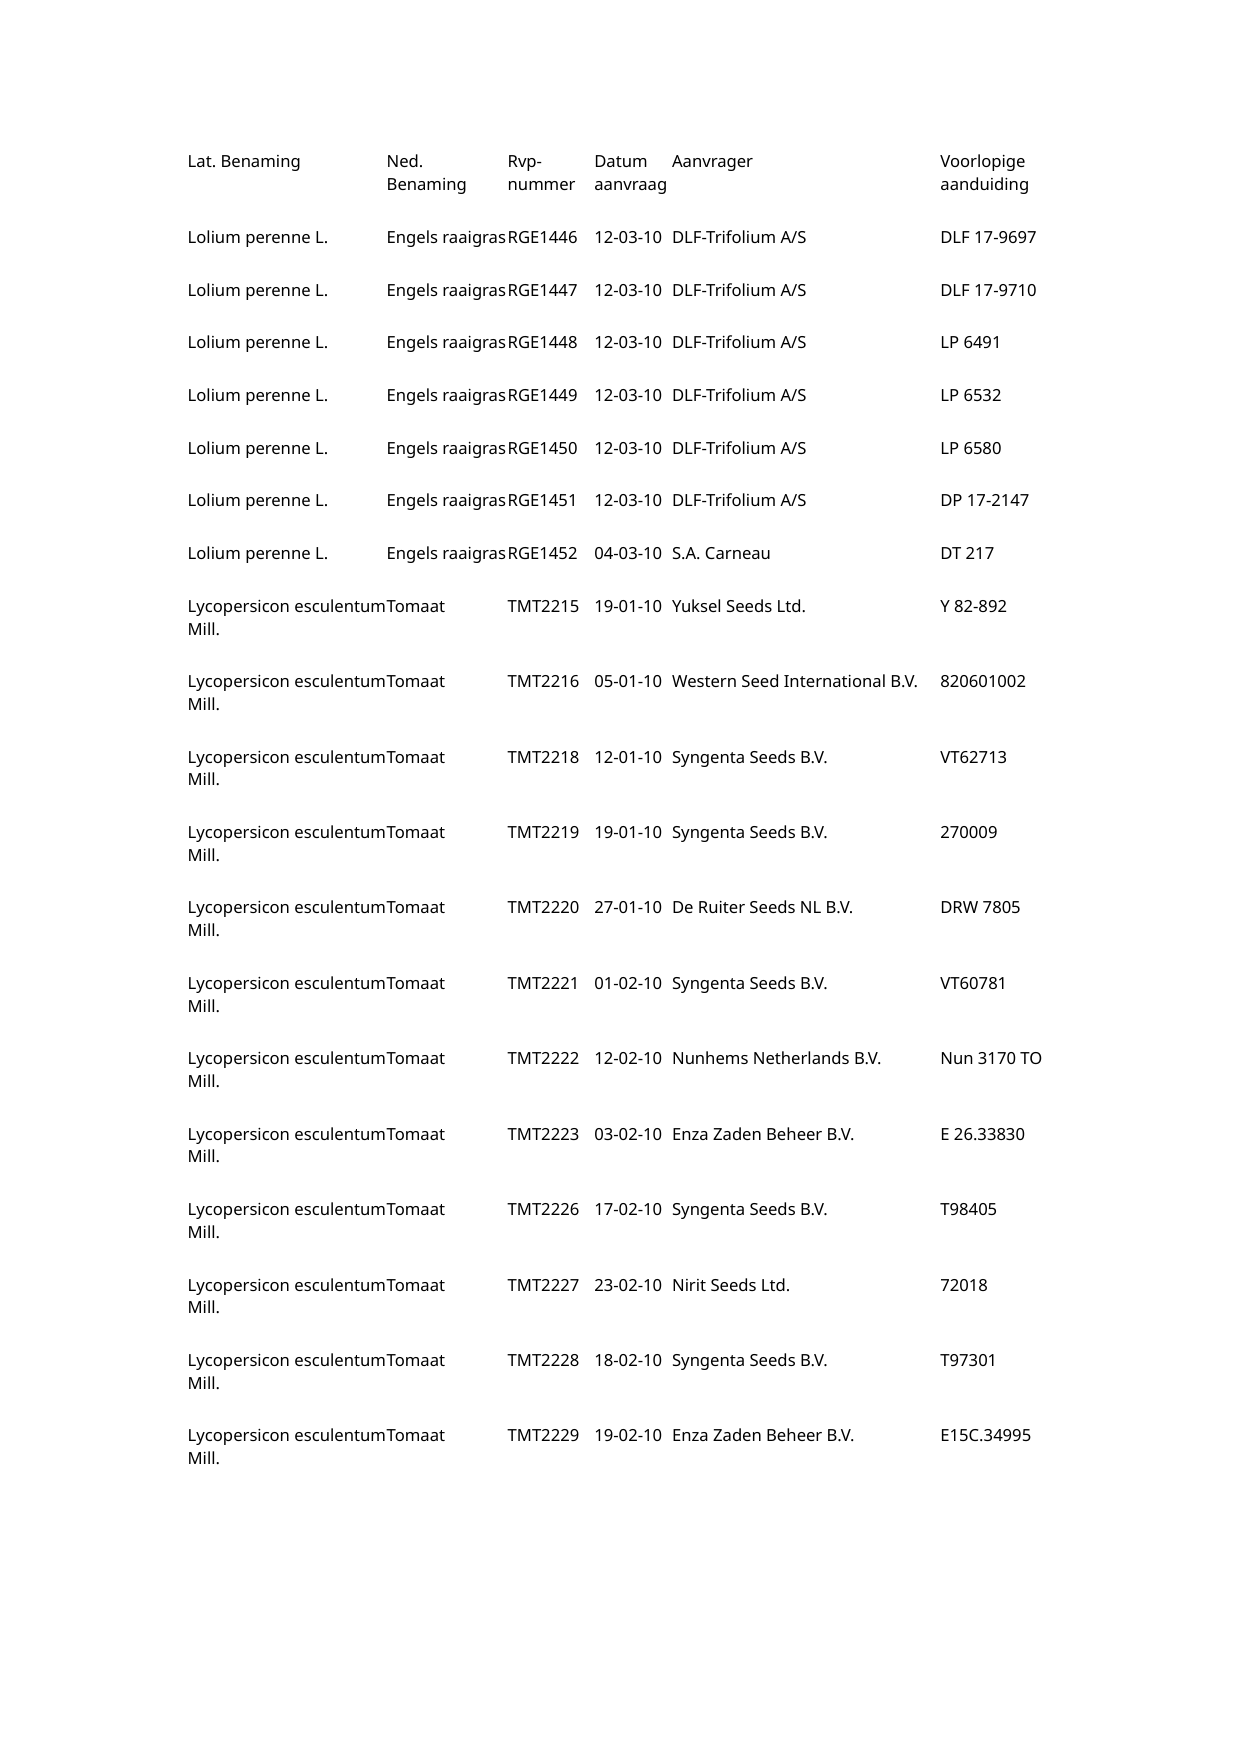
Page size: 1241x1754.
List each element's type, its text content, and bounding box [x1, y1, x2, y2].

table_cell 17-02-10 [594, 1198, 672, 1273]
table_cell Nunhems Netherlands B.V. [672, 1047, 940, 1122]
table_cell TMT2219 [508, 821, 594, 896]
table_cell 27-01-10 [594, 896, 672, 971]
table_cell 12-01-10 [594, 745, 672, 821]
table_cell LP 6491 [940, 331, 1053, 383]
table_cell TMT2218 [508, 745, 594, 821]
table_cell Syngenta Seeds B.V. [672, 971, 940, 1047]
table_cell TMT2215 [508, 594, 594, 670]
table_cell Lycopersicon esculentum Mill. [188, 971, 386, 1047]
table_cell Tomaat [386, 1424, 507, 1499]
table_cell Syngenta Seeds B.V. [672, 1198, 940, 1273]
table_cell Lolium perenne L. [188, 278, 386, 331]
table_cell Lycopersicon esculentum Mill. [188, 1198, 386, 1273]
table_header Ned. Benaming [386, 150, 507, 225]
table_cell Lolium perenne L. [188, 489, 386, 542]
table_header Aanvrager [672, 150, 940, 225]
table_header Rvp-nummer [508, 150, 594, 225]
table_cell Engels raaigras [386, 384, 507, 436]
table_cell 19-02-10 [594, 1424, 672, 1499]
table_cell TMT2222 [508, 1047, 594, 1122]
table_cell Tomaat [386, 1122, 507, 1198]
table_cell DRW 7805 [940, 896, 1053, 971]
table_cell TMT2228 [508, 1349, 594, 1424]
table_cell Nirit Seeds Ltd. [672, 1273, 940, 1348]
table_cell Lycopersicon esculentum Mill. [188, 594, 386, 670]
table_cell TMT2216 [508, 670, 594, 745]
table_cell RGE1452 [508, 542, 594, 594]
table_cell Tomaat [386, 670, 507, 745]
table_cell 12-02-10 [594, 1047, 672, 1122]
table_cell Western Seed International B.V. [672, 670, 940, 745]
table_cell RGE1447 [508, 278, 594, 331]
table_cell Tomaat [386, 821, 507, 896]
table_cell Lycopersicon esculentum Mill. [188, 1424, 386, 1499]
table_cell 05-01-10 [594, 670, 672, 745]
table_cell 12-03-10 [594, 225, 672, 278]
table_cell 12-03-10 [594, 278, 672, 331]
table_cell RGE1449 [508, 384, 594, 436]
table_cell TMT2221 [508, 971, 594, 1047]
table_cell Engels raaigras [386, 278, 507, 331]
table_cell 03-02-10 [594, 1122, 672, 1198]
table_cell 19-01-10 [594, 821, 672, 896]
table_cell Lycopersicon esculentum Mill. [188, 821, 386, 896]
table_cell Lycopersicon esculentum Mill. [188, 745, 386, 821]
table_cell Tomaat [386, 1047, 507, 1122]
table_cell 12-03-10 [594, 436, 672, 489]
table_cell Syngenta Seeds B.V. [672, 821, 940, 896]
table_cell Lycopersicon esculentum Mill. [188, 670, 386, 745]
table_cell TMT2220 [508, 896, 594, 971]
table_cell DLF-Trifolium A/S [672, 331, 940, 383]
table_cell Lolium perenne L. [188, 225, 386, 278]
table_cell RGE1448 [508, 331, 594, 383]
table_cell DLF-Trifolium A/S [672, 436, 940, 489]
table_cell Lycopersicon esculentum Mill. [188, 1122, 386, 1198]
table_cell 01-02-10 [594, 971, 672, 1047]
table_header Voorlopige aanduiding [940, 150, 1053, 225]
table_cell Lycopersicon esculentum Mill. [188, 1047, 386, 1122]
table_cell Enza Zaden Beheer B.V. [672, 1122, 940, 1198]
table_cell Lolium perenne L. [188, 331, 386, 383]
table_cell Yuksel Seeds Ltd. [672, 594, 940, 670]
table_cell Enza Zaden Beheer B.V. [672, 1424, 940, 1499]
table_cell T98405 [940, 1198, 1053, 1273]
table_cell Engels raaigras [386, 542, 507, 594]
table_cell E 26.33830 [940, 1122, 1053, 1198]
table_cell Engels raaigras [386, 436, 507, 489]
table_cell 72018 [940, 1273, 1053, 1348]
table_cell TMT2229 [508, 1424, 594, 1499]
table_cell 12-03-10 [594, 331, 672, 383]
table_cell Tomaat [386, 896, 507, 971]
table_cell Lolium perenne L. [188, 384, 386, 436]
table_cell DLF 17-9697 [940, 225, 1053, 278]
table_cell 12-03-10 [594, 384, 672, 436]
table_cell 820601002 [940, 670, 1053, 745]
table_cell Tomaat [386, 745, 507, 821]
table_cell Lycopersicon esculentum Mill. [188, 1349, 386, 1424]
table_cell Y 82-892 [940, 594, 1053, 670]
table_cell RGE1451 [508, 489, 594, 542]
table_cell VT60781 [940, 971, 1053, 1047]
table_cell Engels raaigras [386, 331, 507, 383]
table_header Datum aanvraag [594, 150, 672, 225]
table_cell 04-03-10 [594, 542, 672, 594]
table_cell DLF-Trifolium A/S [672, 278, 940, 331]
table_cell DP 17-2147 [940, 489, 1053, 542]
table_cell Syngenta Seeds B.V. [672, 1349, 940, 1424]
table_cell Lycopersicon esculentum Mill. [188, 1273, 386, 1348]
table_cell LP 6580 [940, 436, 1053, 489]
table_cell E15C.34995 [940, 1424, 1053, 1499]
table_cell Syngenta Seeds B.V. [672, 745, 940, 821]
table_cell 19-01-10 [594, 594, 672, 670]
table_cell T97301 [940, 1349, 1053, 1424]
table_cell 12-03-10 [594, 489, 672, 542]
table_cell DLF 17-9710 [940, 278, 1053, 331]
table_cell S.A. Carneau [672, 542, 940, 594]
table_cell RGE1446 [508, 225, 594, 278]
table_cell Nun 3170 TO [940, 1047, 1053, 1122]
table_cell RGE1450 [508, 436, 594, 489]
table_cell Tomaat [386, 594, 507, 670]
table_cell DLF-Trifolium A/S [672, 384, 940, 436]
table_cell DLF-Trifolium A/S [672, 225, 940, 278]
table_cell Lolium perenne L. [188, 542, 386, 594]
table_cell 23-02-10 [594, 1273, 672, 1348]
table_cell TMT2223 [508, 1122, 594, 1198]
table_cell VT62713 [940, 745, 1053, 821]
table_cell De Ruiter Seeds NL B.V. [672, 896, 940, 971]
table_cell Lycopersicon esculentum Mill. [188, 896, 386, 971]
table_cell DLF-Trifolium A/S [672, 489, 940, 542]
table_cell 270009 [940, 821, 1053, 896]
table_cell 18-02-10 [594, 1349, 672, 1424]
table_header Lat. Benaming [188, 150, 386, 225]
table_cell Tomaat [386, 1198, 507, 1273]
table_cell TMT2226 [508, 1198, 594, 1273]
table_cell Tomaat [386, 971, 507, 1047]
table_cell Lolium perenne L. [188, 436, 386, 489]
table_cell DT 217 [940, 542, 1053, 594]
table_cell Engels raaigras [386, 225, 507, 278]
table_cell TMT2227 [508, 1273, 594, 1348]
table_cell Tomaat [386, 1273, 507, 1348]
table_cell LP 6532 [940, 384, 1053, 436]
table_cell Tomaat [386, 1349, 507, 1424]
table_cell Engels raaigras [386, 489, 507, 542]
